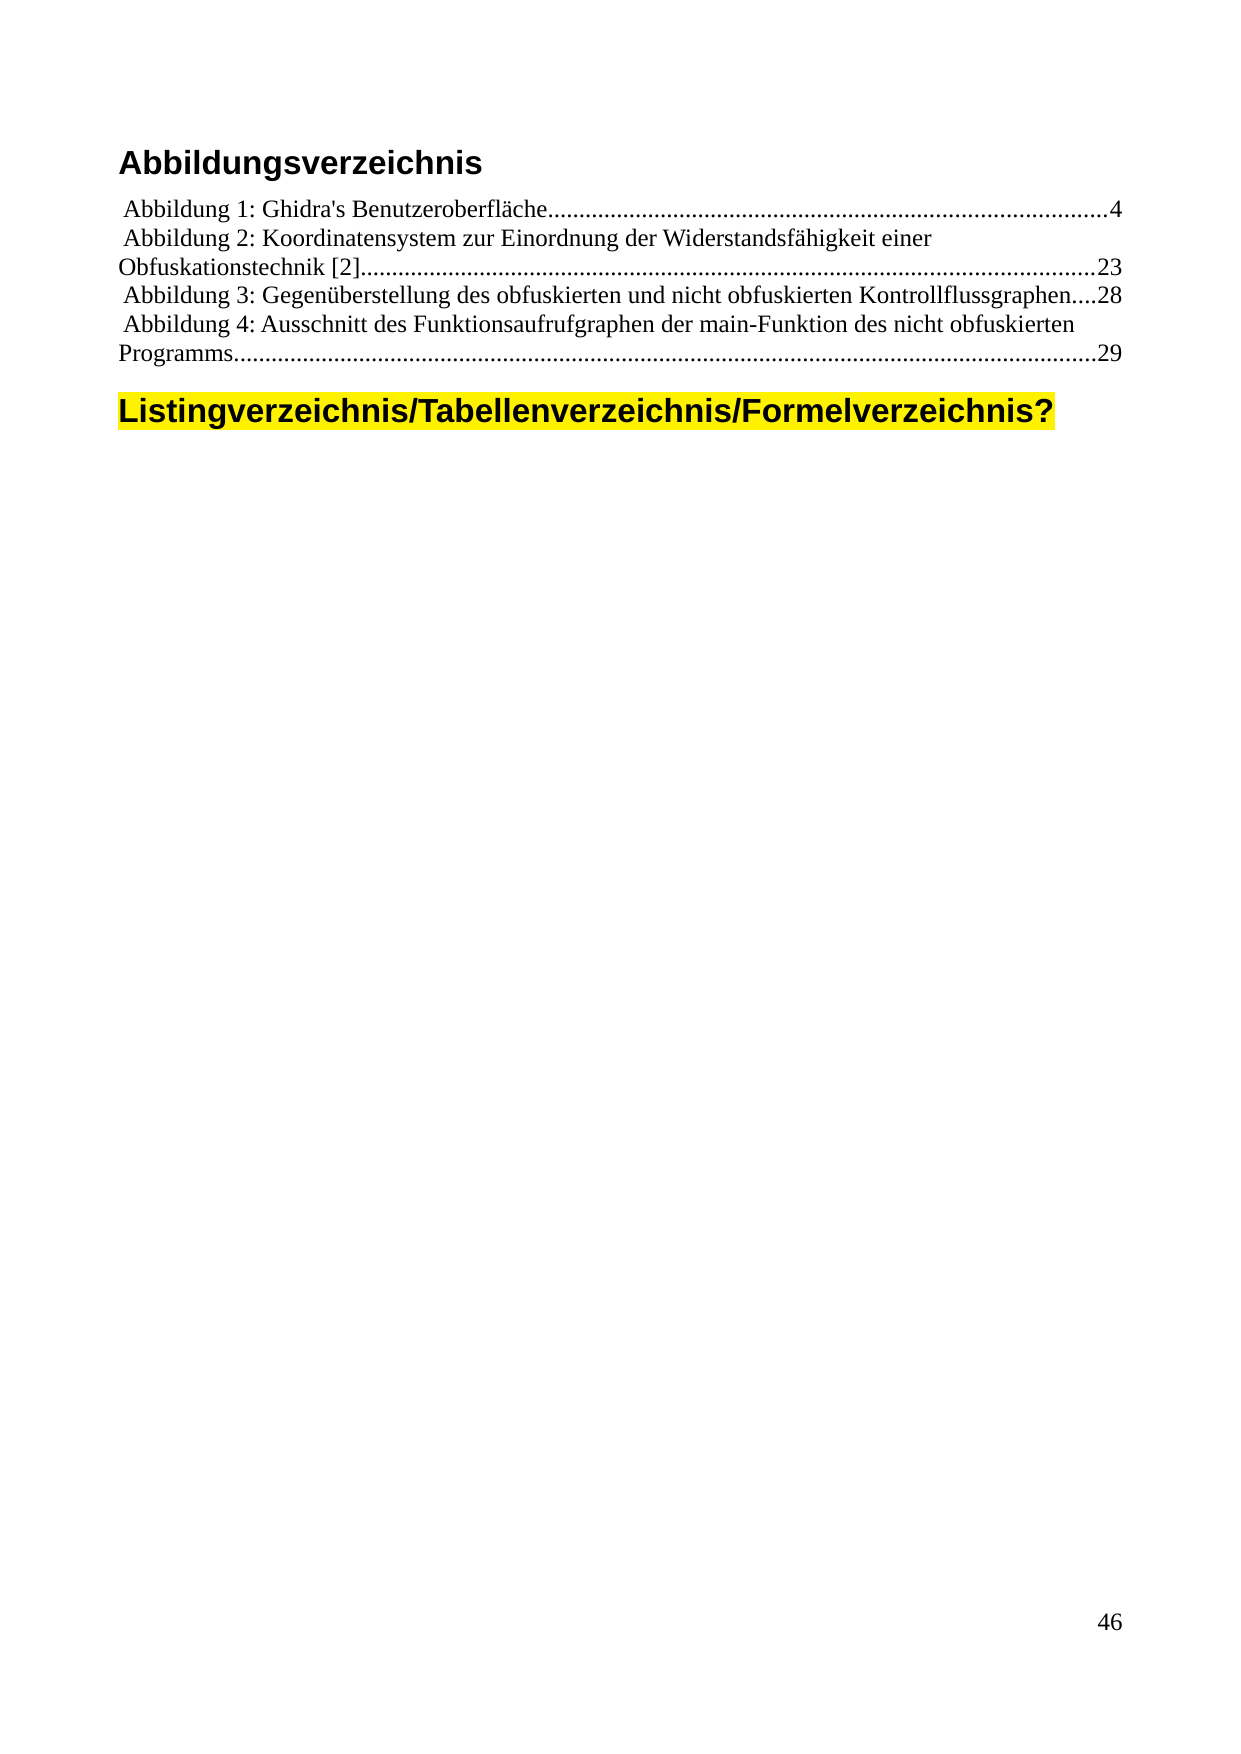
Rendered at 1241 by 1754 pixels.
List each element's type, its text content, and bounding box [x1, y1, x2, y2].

text Abbildung 1: Ghidra's Benutzeroberfläche 4 [118, 194, 1122, 223]
text Abbildung 3: Gegenüberstellung des obfuskierten und nicht obfuskierten Kontrollflussgraphen 28 [118, 280, 1122, 309]
text Abbildung 2: Koordinatensystem zur Einordnung der Widerstandsfähigkeit einer Obfuskationstechnik [2] 23 [118, 223, 1122, 280]
subtitle Abbildungsverzeichnis [118, 143, 1122, 182]
text Abbildung 4: Ausschnitt des Funktionsaufrufgraphen der main-Funktion des nicht obfuskierten Programms. 29 [118, 309, 1122, 367]
subtitle Listingverzeichnis/Tabellenverzeichnis/Formelverzeichnis? [118, 392, 1122, 430]
